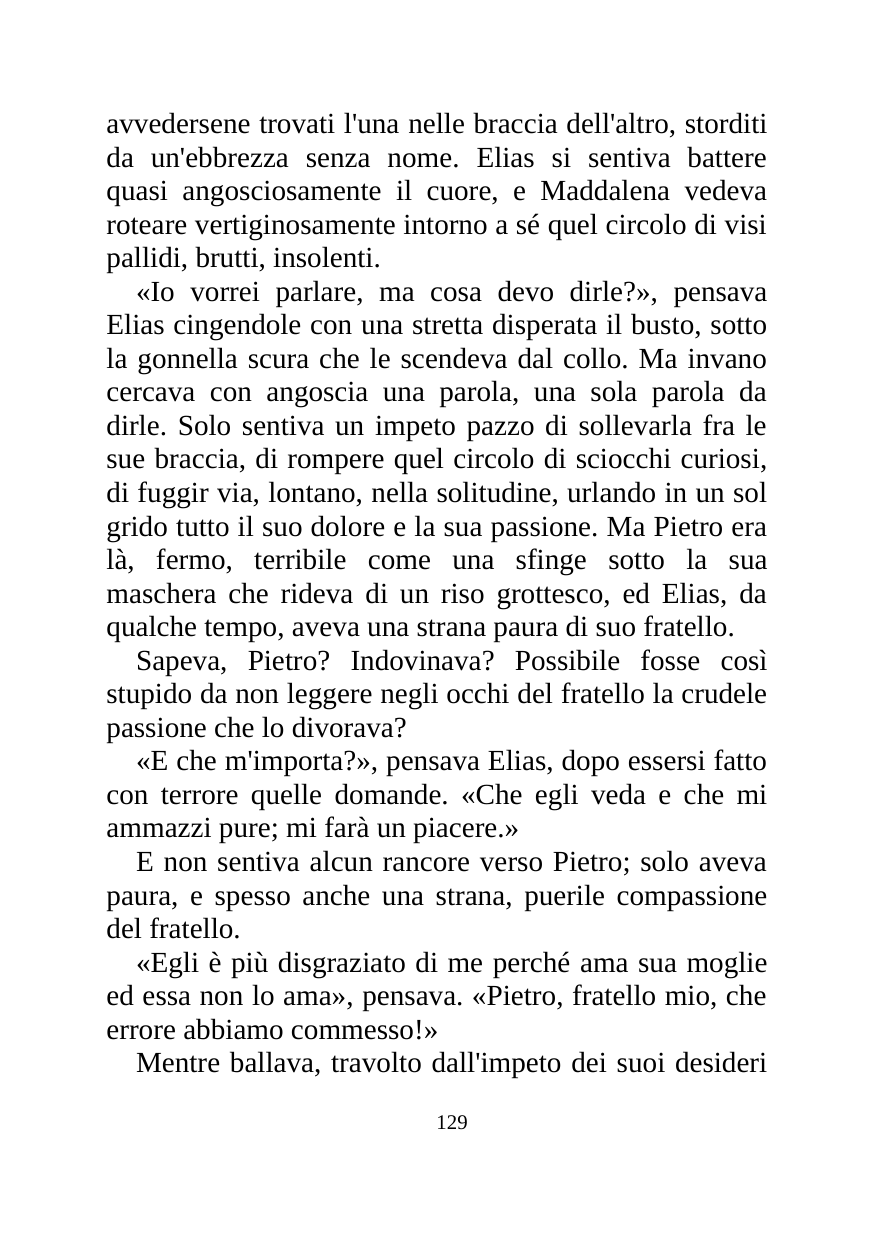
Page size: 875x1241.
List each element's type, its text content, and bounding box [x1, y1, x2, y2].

text E non sentiva alcun rancore verso Pietro; solo aveva paura, e spesso anche una strana, puerile compassione del fratello. [106, 844, 768, 945]
text «E che m'importa?», pensava Elias, dopo essersi fatto con terrore quelle domande. «Che egli veda e che mi ammazzi pure; mi farà un piacere.» [106, 743, 768, 844]
text «Io vorrei parlare, ma cosa devo dirle?», pensava Elias cingendole con una stretta disperata il busto, sotto la gonnella scura che le scendeva dal collo. Ma invano cercava con angoscia una parola, una sola parola da dirle. Solo sentiva un impeto pazzo di sollevarla fra le sue braccia, di rompere quel circolo di sciocchi curiosi, di fuggir via, lontano, nella solitudine, urlando in un sol grido tutto il suo dolore e la sua passione. Ma Pietro era là, fermo, terribile come una sfinge sotto la sua maschera che rideva di un riso grottesco, ed Elias, da qualche tempo, aveva una strana paura di suo fratello. [106, 274, 768, 643]
text Mentre ballava, travolto dall'impeto dei suoi desideri [106, 1045, 768, 1079]
text «Egli è più disgraziato di me perché ama sua moglie ed essa non lo ama», pensava. «Pietro, fratello mio, che errore abbiamo commesso!» [106, 945, 768, 1045]
text avvedersene trovati l'una nelle braccia dell'altro, storditi da un'ebbrezza senza nome. Elias si sentiva battere quasi angosciosamente il cuore, e Maddalena vedeva roteare vertiginosamente intorno a sé quel circolo di visi pallidi, brutti, insolenti. [106, 106, 768, 274]
text Sapeva, Pietro? Indovinava? Possibile fosse così stupido da non leggere negli occhi del fratello la crudele passione che lo divorava? [106, 643, 768, 743]
